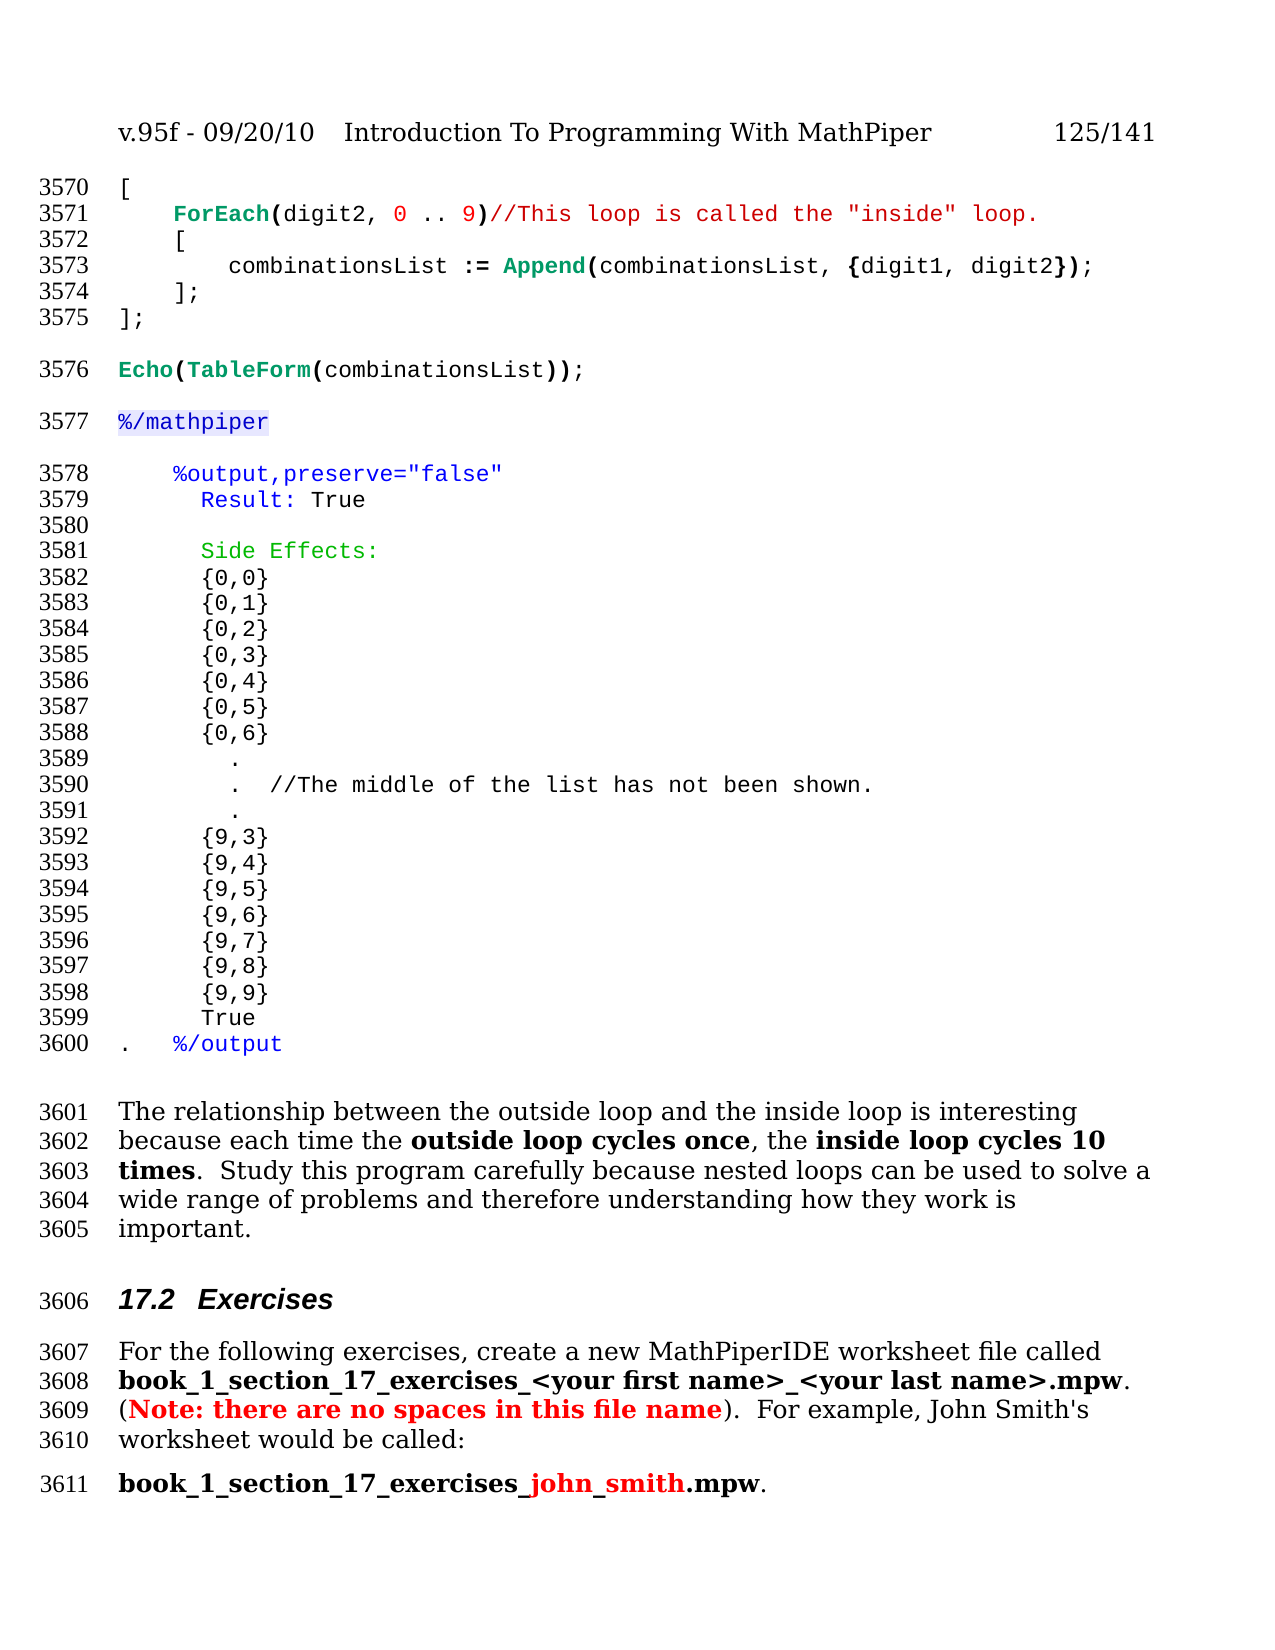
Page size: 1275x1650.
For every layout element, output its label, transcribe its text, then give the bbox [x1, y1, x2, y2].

text . [118, 747, 1157, 773]
text {0,4} [118, 669, 1157, 696]
text The relationship between the outside loop and the inside loop is interesting because each time the outside loop cycles once, the inside loop cycles 10 times. Study this program carefully because nested loops can be used to solve a wide range of problems and therefore understanding how they work is important. [118, 1097, 1157, 1243]
text %/mathpiper [118, 410, 1157, 436]
text For the following exercises, create a new MathPiperIDE worksheet file called book_1_section_17_exercises_<your first name>_<your last name>.mpw. (Note: there are no spaces in this file name). For example, John Smith's worksheet would be called: [118, 1337, 1157, 1454]
text {9,7} [118, 929, 1157, 955]
text {0,3} [118, 644, 1157, 669]
text {0,0} [118, 566, 1157, 592]
text [ [118, 177, 1157, 203]
text combinationsList := Append(combinationsList, {digit1, digit2}); [118, 254, 1157, 281]
text . %/output [118, 1033, 1157, 1059]
text ForEach(digit2, 0 .. 9)//This loop is called the "inside" loop. [118, 203, 1157, 229]
text ]; [118, 281, 1157, 306]
text [ [118, 229, 1157, 254]
text {9,4} [118, 851, 1157, 877]
text {9,9} [118, 981, 1157, 1007]
text {0,2} [118, 618, 1157, 644]
text %output,preserve="false" [118, 462, 1157, 488]
text {9,6} [118, 903, 1157, 929]
text . //The middle of the list has not been shown. [118, 773, 1157, 799]
text book_1_section_17_exercises_john_smith.mpw. [118, 1469, 1157, 1498]
text Echo(TableForm(combinationsList)); [118, 358, 1157, 384]
text {0,1} [118, 592, 1157, 618]
text {9,8} [118, 955, 1157, 981]
text {9,3} [118, 825, 1157, 851]
text {9,5} [118, 877, 1157, 903]
text ]; [118, 306, 1157, 332]
text Side Effects: [118, 540, 1157, 566]
text {0,6} [118, 721, 1157, 747]
text True [118, 1007, 1157, 1033]
text Result: True [118, 488, 1157, 514]
text . [118, 799, 1157, 825]
subtitle Exercises [118, 1282, 1157, 1316]
text {0,5} [118, 696, 1157, 721]
